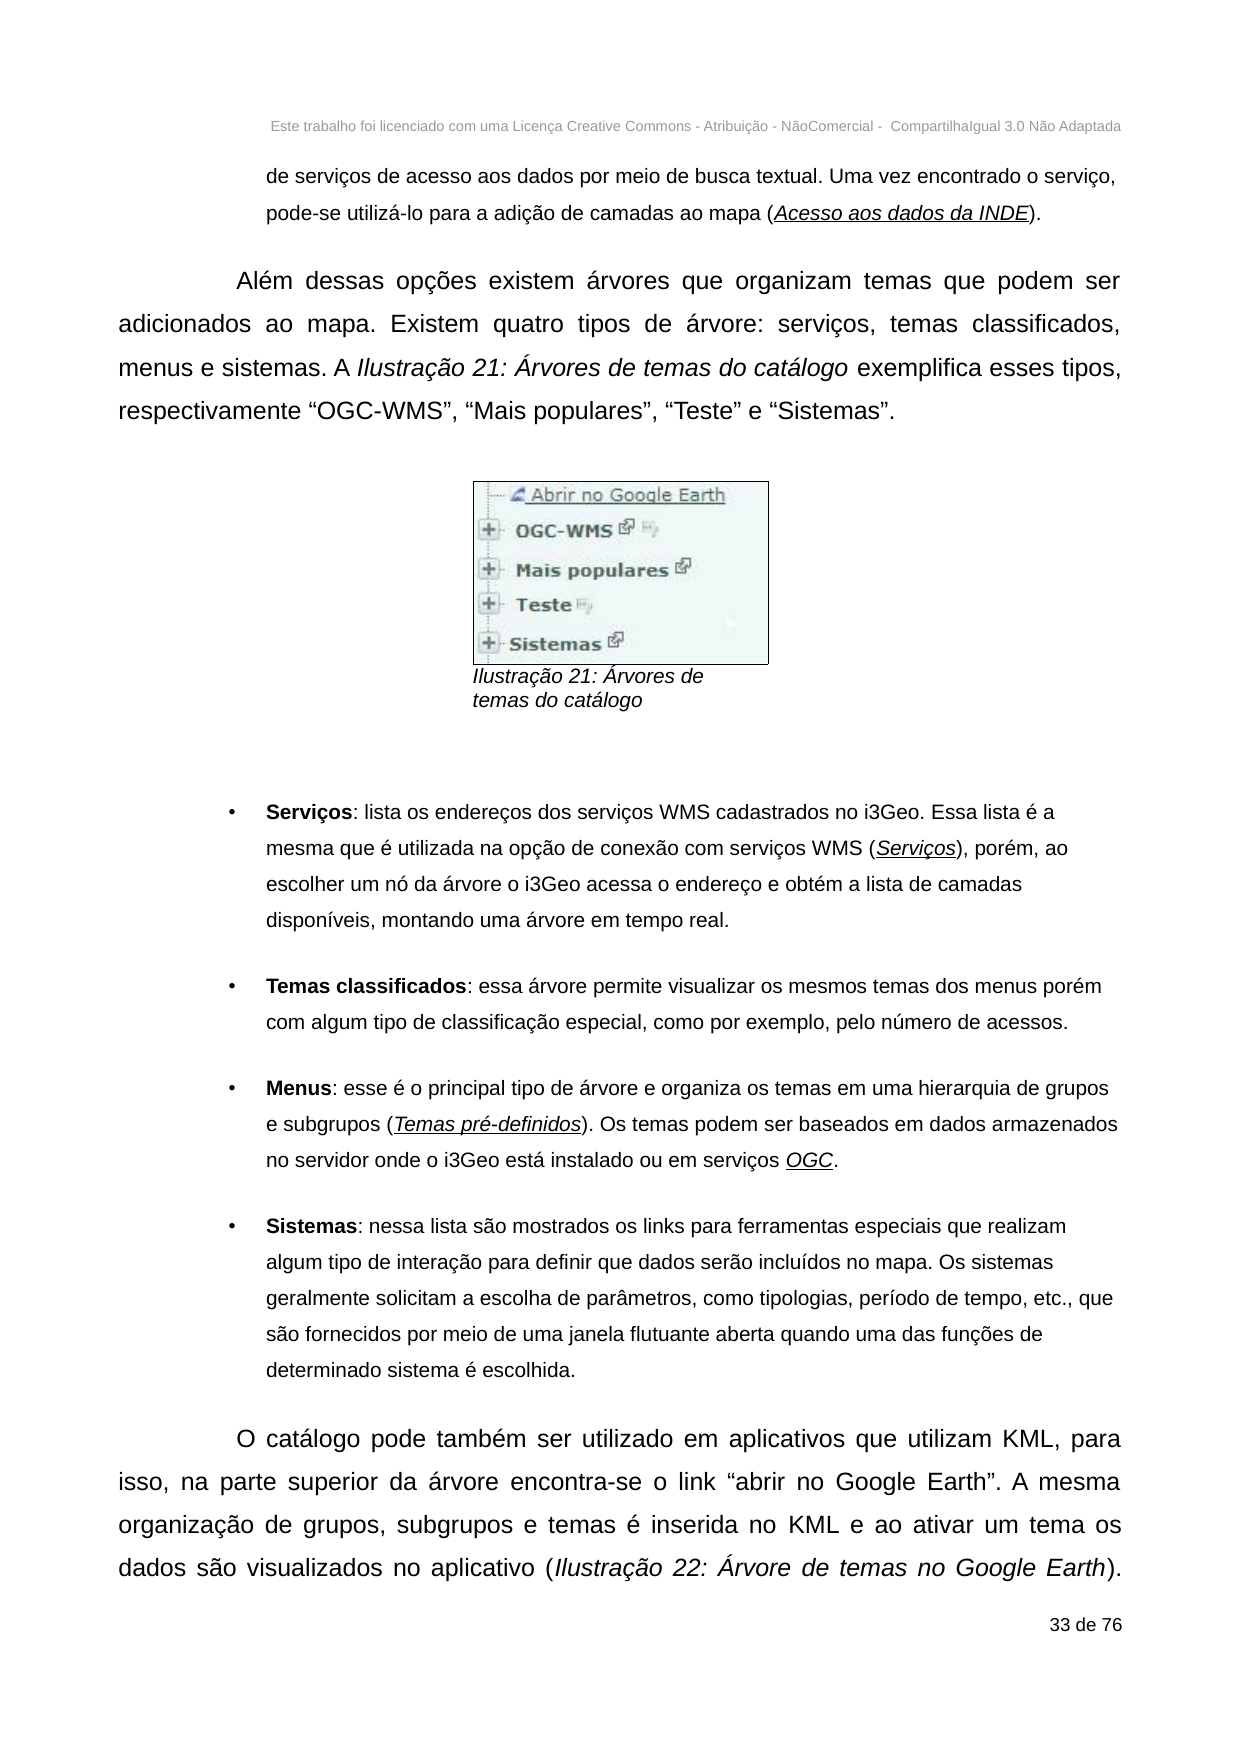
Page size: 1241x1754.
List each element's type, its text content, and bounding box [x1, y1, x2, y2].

list Sistemas: nessa lista são mostrados os links para ferramentas especiais que realizam algum tipo de interação para definir que dados serão incluídos no mapa. Os sistemas geralmente solicitam a escolha de parâmetros, como tipologias, período de tempo, etc., que são fornecidos por meio de uma janela flutuante aberta quando uma das funções de determinado sistema é escolhida. [228, 1214, 1122, 1382]
list Serviços: lista os endereços dos serviços WMS cadastrados no i3Geo. Essa lista é a mesma que é utilizada na opção de conexão com serviços WMS (Serviços), porém, ao escolher um nó da árvore o i3Geo acessa o endereço e obtém a lista de camadas disponíveis, montando uma árvore em tempo real. [228, 800, 1122, 932]
picture [474, 482, 768, 664]
list Menus: esse é o principal tipo de árvore e organiza os temas em uma hierarquia de grupos e subgrupos (Temas pré-definidos). Os temas podem ser baseados em dados armazenados no servidor onde o i3Geo está instalado ou em serviços OGC. [228, 1076, 1122, 1172]
list Temas classificados: essa árvore permite visualizar os mesmos temas dos menus porém com algum tipo de classificação especial, como por exemplo, pelo número de acessos. [228, 974, 1122, 1034]
text Além dessas opções existem árvores que organizam temas que podem ser adicionados ao mapa. Existem quatro tipos de árvore: serviços, temas classificados, menus e sistemas. A Ilustração 21: Árvores de temas do catálogo exemplifica esses tipos, respectivamente “OGC-WMS”, “Mais populares”, “Teste” e “Sistemas”. [118, 266, 1122, 424]
text Ilustração 21: Árvores de temas do catálogo [472, 665, 768, 712]
list de serviços de acesso aos dados por meio de busca textual. Uma vez encontrado o serviço, pode-se utilizá-lo para a adição de camadas ao mapa (Acesso aos dados da INDE). [228, 164, 1122, 224]
text O catálogo pode também ser utilizado em aplicativos que utilizam KML, para isso, na parte superior da árvore encontra-se o link “abrir no Google Earth”. A mesma organização de grupos, subgrupos e temas é inserida no KML e ao ativar um tema os dados são visualizados no aplicativo (Ilustração 22: Árvore de temas no Google Earth). [118, 1424, 1122, 1582]
